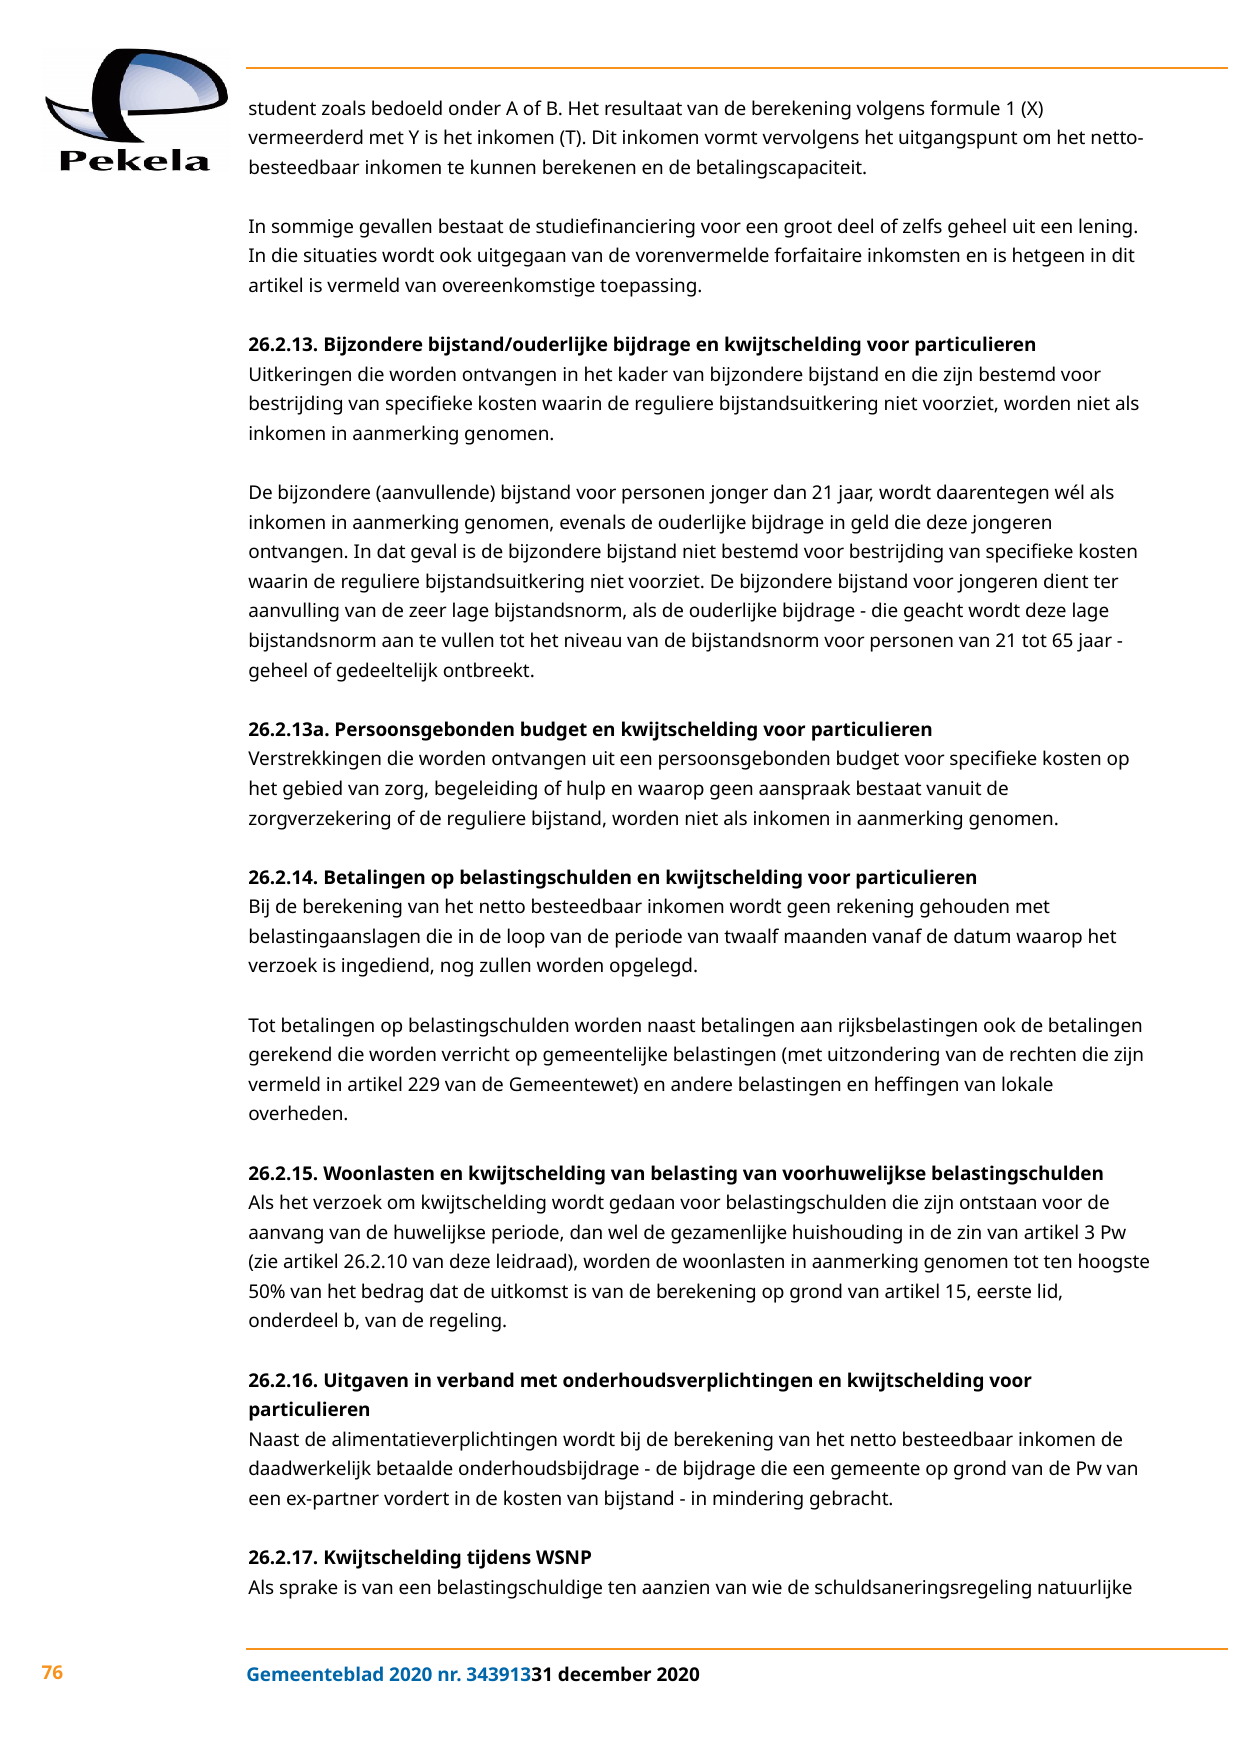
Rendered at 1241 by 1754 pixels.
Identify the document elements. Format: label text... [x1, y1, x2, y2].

text Verstrekkingen die worden ontvangen uit een persoonsgebonden budget voor specifieke kosten op het gebied van zorg, begeleiding of hulp en waarop geen aanspraak bestaat vanuit de zorgverzekering of de reguliere bijstand, worden niet als inkomen in aanmerking genomen. [248, 746, 1152, 831]
text 26.2.15. Woonlasten en kwijtschelding van belasting van voorhuwelijkse belastingschulden [248, 1160, 1152, 1186]
text De bijzondere (aanvullende) bijstand voor personen jonger dan 21 jaar, wordt daarentegen wél als inkomen in aanmerking genomen, evenals de ouderlijke bijdrage in geld die deze jongeren ontvangen. In dat geval is de bijzondere bijstand niet bestemd voor bestrijding van specifieke kosten waarin de reguliere bijstandsuitkering niet voorziet. De bijzondere bijstand voor jongeren dient ter aanvulling van de zeer lage bijstandsnorm, als de ouderlijke bijdrage - die geacht wordt deze lage bijstandsnorm aan te vullen tot het niveau van de bijstandsnorm voor personen van 21 tot 65 jaar - geheel of gedeeltelijk ontbreekt. [248, 479, 1152, 683]
text Naast de alimentatieverplichtingen wordt bij de berekening van het netto besteedbaar inkomen de daadwerkelijk betaalde onderhoudsbijdrage - de bijdrage die een gemeente op grond van de Pw van een ex-partner vordert in de kosten van bijstand - in mindering gebracht. [248, 1426, 1152, 1511]
text student zoals bedoeld onder A of B. Het resultaat van de berekening volgens formule 1 (X) vermeerderd met Y is het inkomen (T). Dit inkomen vormt vervolgens het uitgangspunt om het netto-besteedbaar inkomen te kunnen berekenen en de betalingscapaciteit. [248, 95, 1152, 180]
text Uitkeringen die worden ontvangen in het kader van bijzondere bijstand en die zijn bestemd voor bestrijding van specifieke kosten waarin de reguliere bijstandsuitkering niet voorziet, worden niet als inkomen in aanmerking genomen. [248, 361, 1152, 446]
text 26.2.17. Kwijtschelding tijdens WSNP [248, 1544, 1152, 1570]
picture [41, 47, 231, 172]
text 26.2.16. Uitgaven in verband met onderhoudsverplichtingen en kwijtschelding voor particulieren [248, 1367, 1152, 1422]
text Tot betalingen op belastingschulden worden naast betalingen aan rijksbelastingen ook de betalingen gerekend die worden verricht op gemeentelijke belastingen (met uitzondering van de rechten die zijn vermeld in artikel 229 van de Gemeentewet) en andere belastingen en heffingen van lokale overheden. [248, 1012, 1152, 1126]
text Als sprake is van een belastingschuldige ten aanzien van wie de schuldsaneringsregeling natuurlijke [248, 1574, 1152, 1600]
text In sommige gevallen bestaat de studiefinanciering voor een groot deel of zelfs geheel uit een lening. In die situaties wordt ook uitgegaan van de vorenvermelde forfaitaire inkomsten en is hetgeen in dit artikel is vermeld van overeenkomstige toepassing. [248, 213, 1152, 298]
text Bij de berekening van het netto besteedbaar inkomen wordt geen rekening gehouden met belastingaanslagen die in de loop van de periode van twaalf maanden vanaf de datum waarop het verzoek is ingediend, nog zullen worden opgelegd. [248, 893, 1152, 978]
text 26.2.13. Bijzondere bijstand/ouderlijke bijdrage en kwijtschelding voor particulieren [248, 331, 1152, 357]
text Als het verzoek om kwijtschelding wordt gedaan voor belastingschulden die zijn ontstaan voor de aanvang van de huwelijkse periode, dan wel de gezamenlijke huishouding in de zin van artikel 3 Pw (zie artikel 26.2.10 van deze leidraad), worden de woonlasten in aanmerking genomen tot ten hoogste 50% van het bedrag dat de uitkomst is van de berekening op grond van artikel 15, eerste lid, onderdeel b, van de regeling. [248, 1189, 1152, 1333]
text 26.2.13a. Persoonsgebonden budget en kwijtschelding voor particulieren [248, 716, 1152, 742]
text 26.2.14. Betalingen op belastingschulden en kwijtschelding voor particulieren [248, 864, 1152, 890]
